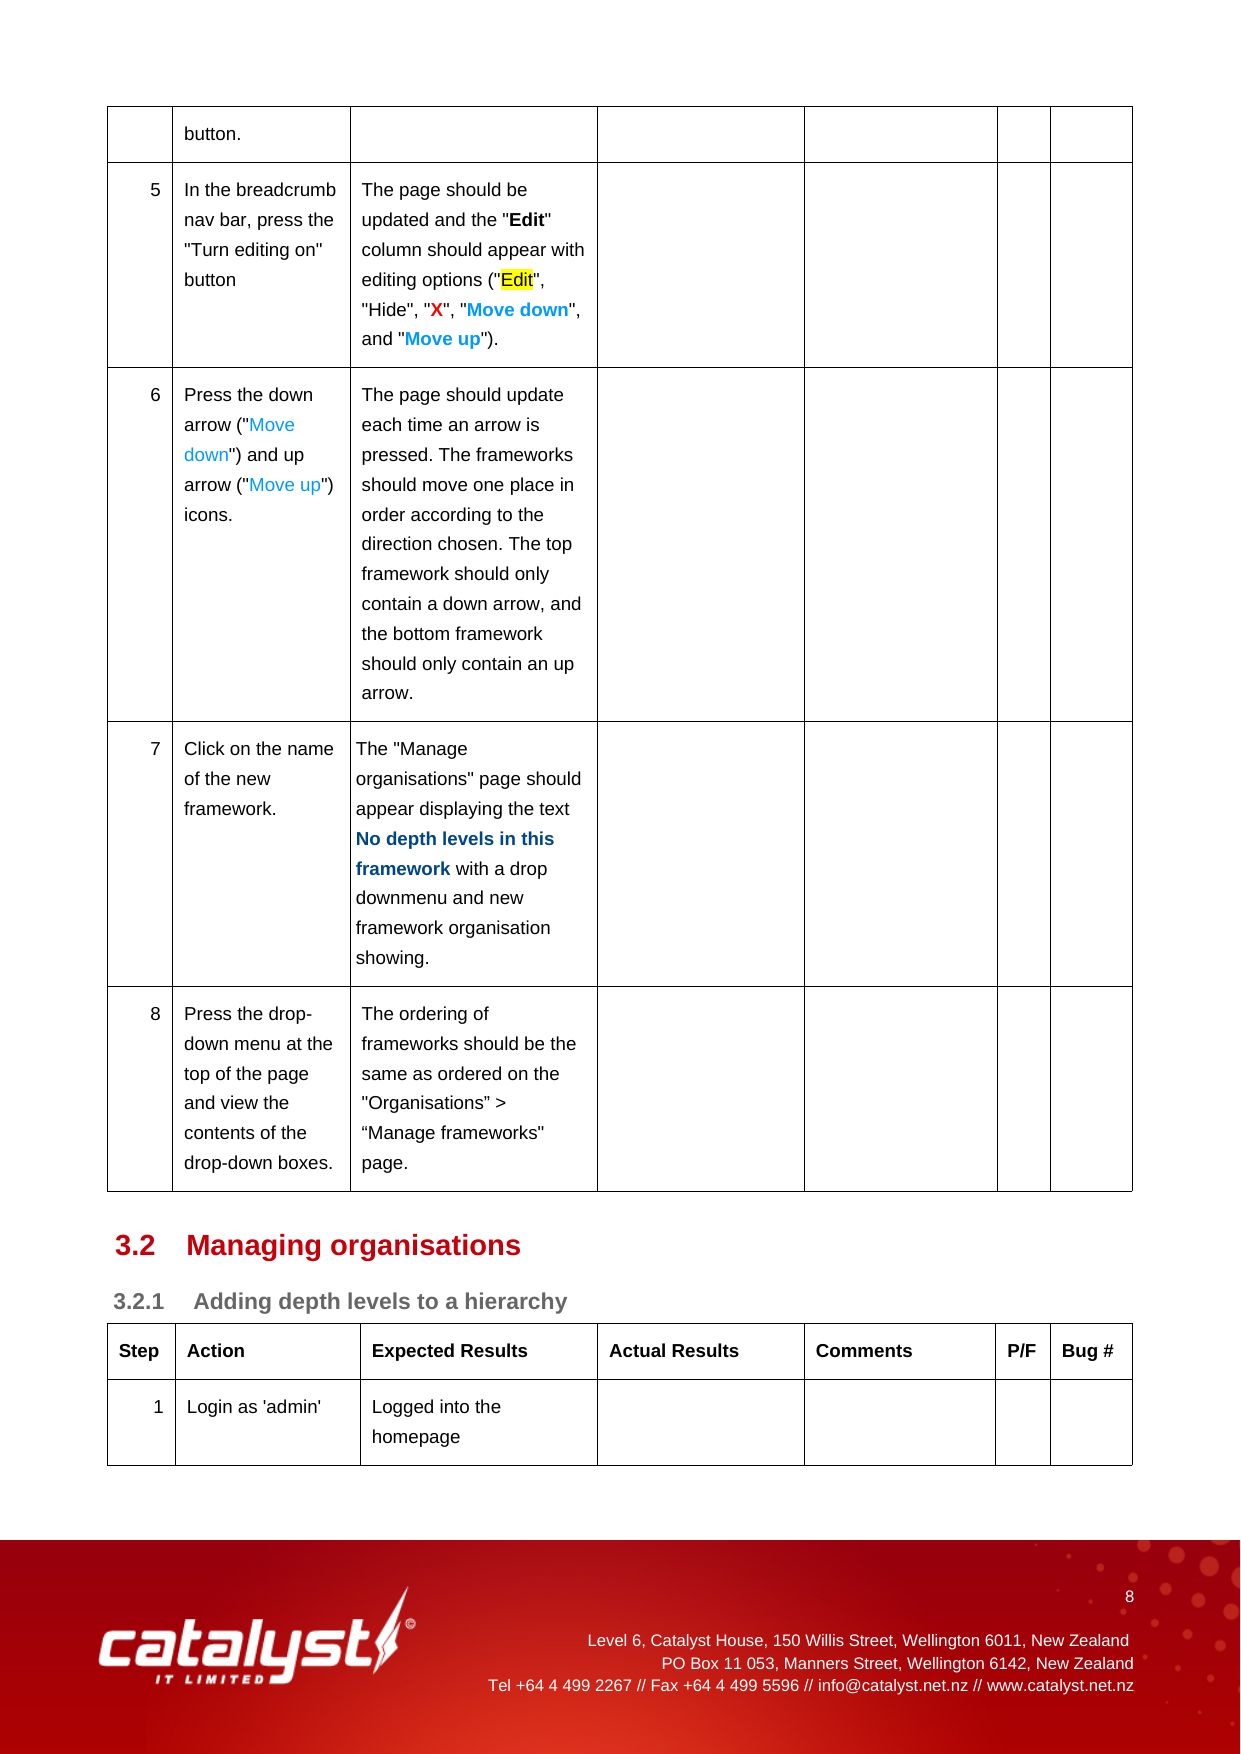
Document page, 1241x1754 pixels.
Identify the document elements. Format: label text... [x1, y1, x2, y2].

table_cell 6 [108, 368, 172, 721]
table_cell [998, 722, 1050, 986]
table_cell [1051, 722, 1132, 986]
table_cell [998, 107, 1050, 162]
table_cell [996, 1380, 1050, 1465]
table_header Action [176, 1324, 360, 1379]
table_cell [598, 987, 804, 1191]
table_cell [805, 987, 997, 1191]
table_cell 1 [108, 1380, 175, 1465]
table_cell [351, 107, 597, 162]
table_cell The "Manage organisations" page should appear displaying the text No depth levels in this framework with a drop downmenu and new framework organisation showing. [351, 722, 597, 986]
table_cell button. [173, 107, 350, 162]
table_cell [998, 368, 1050, 721]
table_cell The ordering of frameworks should be the same as ordered on the "Organisations” > “Manage frameworks" page. [351, 987, 597, 1191]
subtitle Adding depth levels to a hierarchy [107, 1288, 1103, 1314]
table_cell [805, 163, 997, 367]
table_cell [598, 107, 804, 162]
table_cell Login as 'admin' [176, 1380, 360, 1465]
table_cell Press the down arrow ("Move down") and up arrow ("Move up") icons. [173, 368, 350, 721]
table_cell [805, 368, 997, 721]
table_header P/F [996, 1324, 1050, 1379]
table_cell [598, 368, 804, 721]
table_cell [1051, 163, 1132, 367]
table_cell [805, 722, 997, 986]
table_cell [1051, 107, 1132, 162]
table_cell 7 [108, 722, 172, 986]
table_header Step [108, 1324, 175, 1379]
picture [0, 1540, 1241, 1754]
table_cell [108, 107, 172, 162]
table_cell [1051, 987, 1132, 1191]
subtitle Managing organisations [107, 1229, 1103, 1262]
table_cell Press the drop-down menu at the top of the page and view the contents of the drop-down boxes. [173, 987, 350, 1191]
table_cell [805, 107, 997, 162]
table_header Comments [805, 1324, 995, 1379]
table_cell [805, 1380, 995, 1465]
table_cell [1051, 368, 1132, 721]
table_cell In the breadcrumb nav bar, press the "Turn editing on" button [173, 163, 350, 367]
table_cell [598, 163, 804, 367]
table_cell The page should update each time an arrow is pressed. The frameworks should move one place in order according to the direction chosen. The top framework should only contain a down arrow, and the bottom framework should only contain an up arrow. [351, 368, 597, 721]
table_header Actual Results [598, 1324, 804, 1379]
table_cell [1051, 1380, 1132, 1465]
table_cell Logged into the homepage [361, 1380, 597, 1465]
table_cell 8 [108, 987, 172, 1191]
table_cell [598, 1380, 804, 1465]
table_cell Click on the name of the new framework. [173, 722, 350, 986]
table_cell [998, 987, 1050, 1191]
table_header Expected Results [361, 1324, 597, 1379]
table_cell [998, 163, 1050, 367]
table_cell 5 [108, 163, 172, 367]
table_header Bug # [1051, 1324, 1132, 1379]
table_cell [598, 722, 804, 986]
table_cell The page should be updated and the "Edit" column should appear with editing options ("Edit", "Hide", "X", "Move down", and "Move up"). [351, 163, 597, 367]
